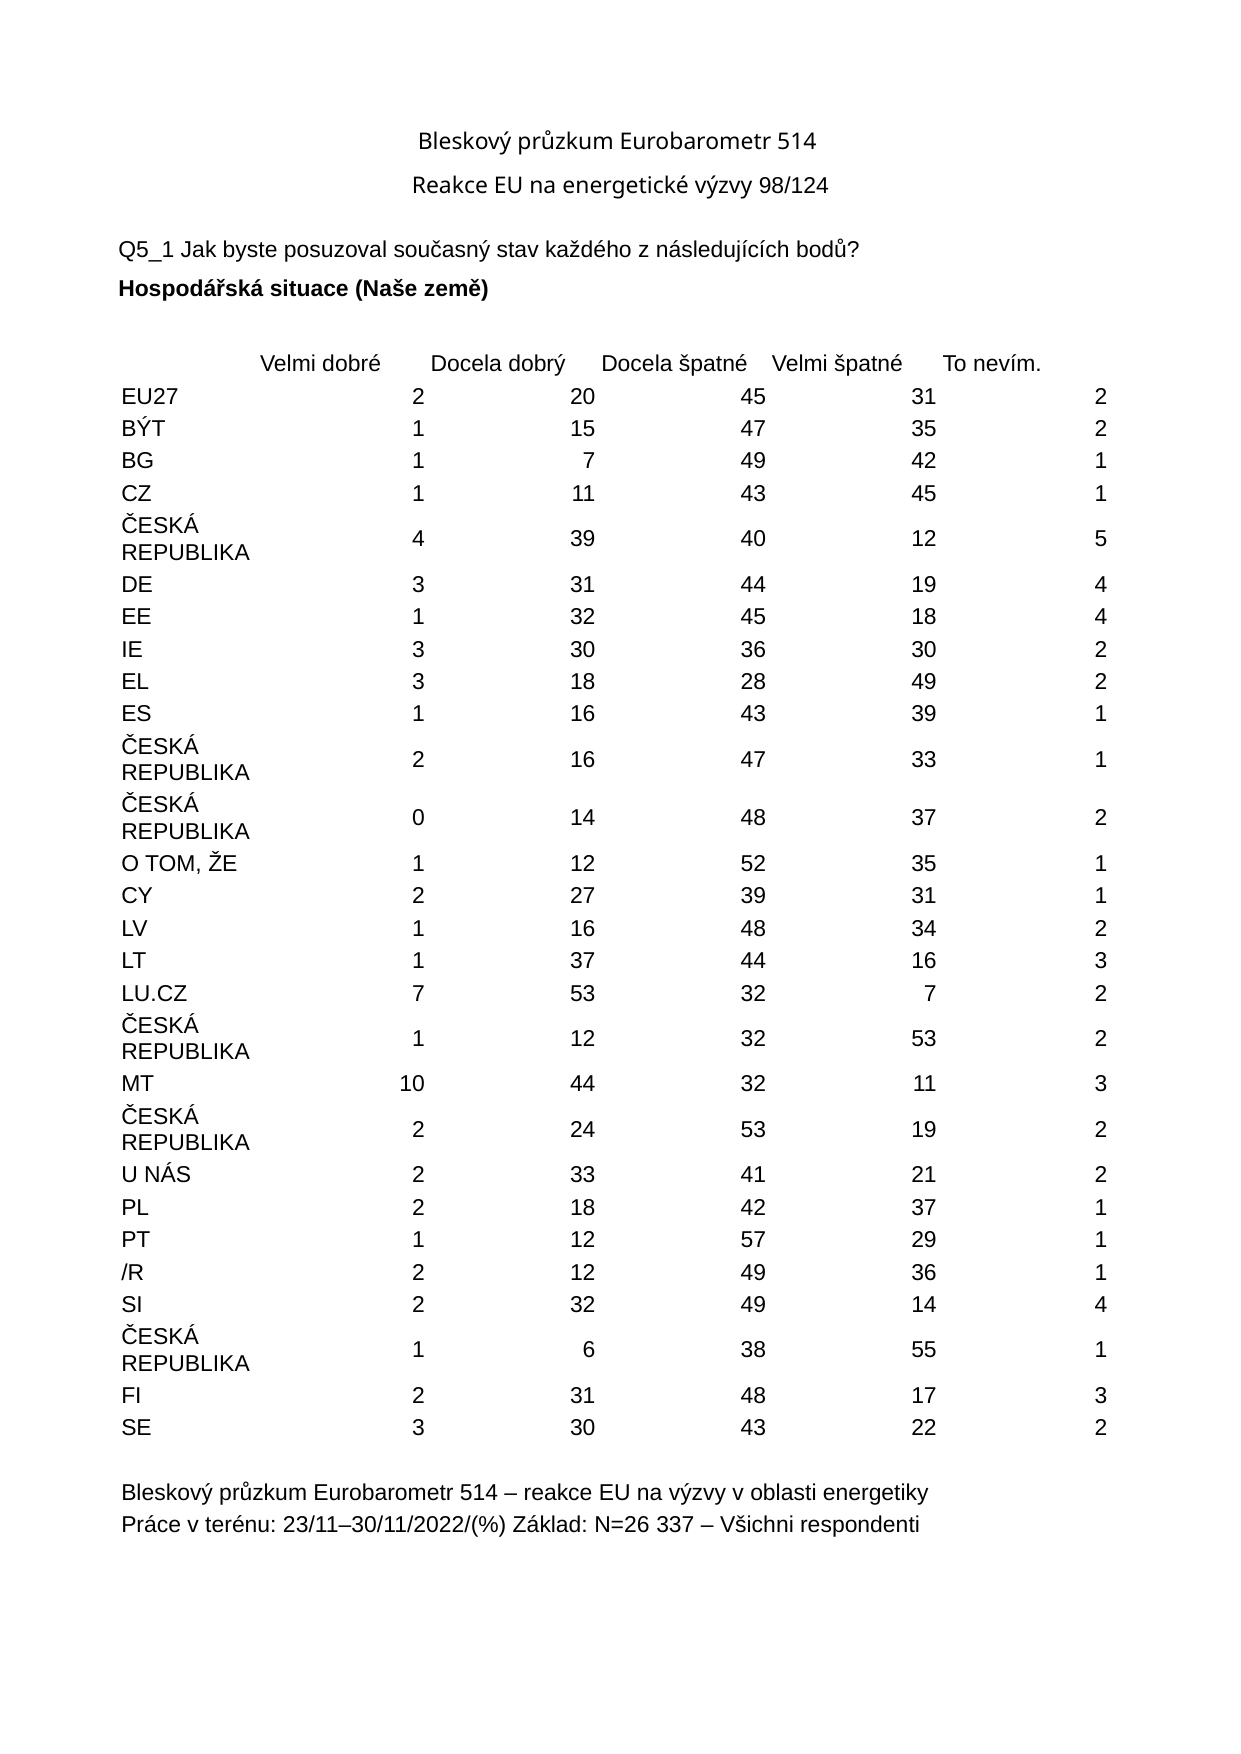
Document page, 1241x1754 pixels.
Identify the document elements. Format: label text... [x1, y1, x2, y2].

table_cell 49 [598, 1288, 769, 1320]
table_cell 53 [769, 1009, 939, 1067]
table_cell 18 [428, 1191, 598, 1223]
table_cell 49 [598, 445, 769, 477]
table_cell 6 [428, 1320, 598, 1379]
table_cell ES [118, 698, 257, 730]
table_cell LT [118, 944, 257, 976]
table_header Velmi špatné [769, 347, 939, 380]
table_cell 16 [428, 730, 598, 788]
table_cell 29 [769, 1223, 939, 1256]
table_cell CY [118, 879, 257, 912]
table_cell 30 [428, 1411, 598, 1444]
table_cell 11 [428, 477, 598, 509]
table_cell EU27 [118, 380, 257, 412]
table_cell 44 [428, 1068, 598, 1100]
table_cell 1 [257, 698, 427, 730]
table_cell 44 [598, 568, 769, 600]
table_cell 47 [598, 730, 769, 788]
table_cell 3 [257, 1411, 427, 1444]
table_cell 33 [769, 730, 939, 788]
table_cell 7 [769, 976, 939, 1009]
table_cell 47 [598, 412, 769, 444]
table_cell 2 [939, 412, 1110, 444]
table_cell Bleskový průzkum Eurobarometr 514 – reakce EU na výzvy v oblasti energetiky [118, 1476, 1110, 1508]
table_cell PT [118, 1223, 257, 1256]
table_cell 32 [598, 1068, 769, 1100]
table_cell [598, 1444, 769, 1476]
table_cell 2 [939, 788, 1110, 847]
table_cell 45 [769, 477, 939, 509]
table_cell 1 [939, 698, 1110, 730]
table_cell 39 [598, 879, 769, 912]
table_cell 2 [257, 730, 427, 788]
table_cell 39 [769, 698, 939, 730]
table_cell 12 [428, 1009, 598, 1067]
table_cell 49 [769, 665, 939, 697]
table_cell 1 [257, 944, 427, 976]
table_cell 31 [428, 1379, 598, 1411]
table_cell 55 [769, 1320, 939, 1379]
table_cell 7 [428, 445, 598, 477]
table_cell 3 [939, 944, 1110, 976]
table_cell 37 [769, 1191, 939, 1223]
table_cell 1 [257, 912, 427, 944]
table_cell 1 [257, 600, 427, 633]
table_cell 2 [939, 1411, 1110, 1444]
table_cell 2 [939, 633, 1110, 665]
table_cell 2 [257, 1379, 427, 1411]
table_cell 14 [428, 788, 598, 847]
table_cell 37 [428, 944, 598, 976]
table_cell ČESKÁ REPUBLIKA [118, 1100, 257, 1158]
table_cell 28 [598, 665, 769, 697]
table_cell 1 [939, 477, 1110, 509]
table_cell 48 [598, 912, 769, 944]
table_header Velmi dobré [257, 347, 427, 380]
table_cell 35 [769, 847, 939, 879]
table_cell 30 [769, 633, 939, 665]
table_cell 1 [939, 1191, 1110, 1223]
table_cell 2 [257, 879, 427, 912]
table_cell ČESKÁ REPUBLIKA [118, 1320, 257, 1379]
table_cell 15 [428, 412, 598, 444]
table_cell 48 [598, 788, 769, 847]
table_cell 43 [598, 1411, 769, 1444]
table_cell IE [118, 633, 257, 665]
table_cell 34 [769, 912, 939, 944]
table_cell 1 [257, 1320, 427, 1379]
table_cell 3 [257, 568, 427, 600]
table_cell SI [118, 1288, 257, 1320]
table_cell 3 [939, 1068, 1110, 1100]
table_cell 48 [598, 1379, 769, 1411]
table_cell 1 [939, 1256, 1110, 1288]
table_cell [257, 1444, 427, 1476]
table_cell 11 [769, 1068, 939, 1100]
table_cell 4 [939, 600, 1110, 633]
table_cell MT [118, 1068, 257, 1100]
table_cell 43 [598, 698, 769, 730]
table_cell 52 [598, 847, 769, 879]
table_cell ČESKÁ REPUBLIKA [118, 730, 257, 788]
table_cell 43 [598, 477, 769, 509]
text Hospodářská situace (Naše země) [118, 275, 1122, 302]
table_cell LU.CZ [118, 976, 257, 1009]
table_cell [428, 1444, 598, 1476]
table_cell 16 [428, 698, 598, 730]
table_cell 1 [939, 445, 1110, 477]
table_cell [939, 1444, 1110, 1476]
table_cell 14 [769, 1288, 939, 1320]
table_cell 16 [428, 912, 598, 944]
table_cell 4 [939, 1288, 1110, 1320]
table_cell 12 [428, 1223, 598, 1256]
table_cell [769, 1444, 939, 1476]
table_cell 40 [598, 509, 769, 568]
table_cell 16 [769, 944, 939, 976]
table_cell 1 [939, 879, 1110, 912]
table_header [118, 347, 257, 380]
table_cell 0 [257, 788, 427, 847]
table_cell 41 [598, 1158, 769, 1191]
table_header Docela dobrý [428, 347, 598, 380]
table_cell 3 [257, 633, 427, 665]
table_cell 36 [598, 633, 769, 665]
table_cell 20 [428, 380, 598, 412]
table_cell 1 [939, 1223, 1110, 1256]
table_cell 1 [939, 730, 1110, 788]
table_cell 32 [598, 976, 769, 1009]
table_cell DE [118, 568, 257, 600]
table_cell 2 [257, 380, 427, 412]
table_cell LV [118, 912, 257, 944]
table_cell 38 [598, 1320, 769, 1379]
table_cell 4 [257, 509, 427, 568]
table_cell 32 [428, 600, 598, 633]
table_cell 42 [598, 1191, 769, 1223]
table_cell 17 [769, 1379, 939, 1411]
table_cell CZ [118, 477, 257, 509]
table_cell 49 [598, 1256, 769, 1288]
table_cell [118, 1444, 257, 1476]
table_cell 2 [939, 912, 1110, 944]
table_cell 2 [939, 976, 1110, 1009]
table_cell SE [118, 1411, 257, 1444]
table_cell 30 [428, 633, 598, 665]
table_cell 45 [598, 380, 769, 412]
table_cell FI [118, 1379, 257, 1411]
table_cell /R [118, 1256, 257, 1288]
table_cell 57 [598, 1223, 769, 1256]
table_cell O TOM, ŽE [118, 847, 257, 879]
table_cell 53 [428, 976, 598, 1009]
table_cell 1 [257, 1009, 427, 1067]
table_cell 1 [939, 1320, 1110, 1379]
table_cell 12 [428, 847, 598, 879]
table_cell 5 [939, 509, 1110, 568]
table_cell 2 [939, 380, 1110, 412]
table_cell 39 [428, 509, 598, 568]
table_cell 45 [598, 600, 769, 633]
table_cell ČESKÁ REPUBLIKA [118, 509, 257, 568]
table_cell 19 [769, 568, 939, 600]
table_cell PL [118, 1191, 257, 1223]
table_cell 31 [769, 380, 939, 412]
table_cell 1 [939, 847, 1110, 879]
table_cell 1 [257, 412, 427, 444]
table_cell 32 [428, 1288, 598, 1320]
table_cell 2 [257, 1288, 427, 1320]
table_cell 3 [257, 665, 427, 697]
table_header To nevím. [939, 347, 1110, 380]
table_cell 31 [769, 879, 939, 912]
table_cell 36 [769, 1256, 939, 1288]
table_cell 10 [257, 1068, 427, 1100]
table_cell ČESKÁ REPUBLIKA [118, 788, 257, 847]
table_cell 1 [257, 477, 427, 509]
table_cell 1 [257, 1223, 427, 1256]
table_cell 2 [939, 1100, 1110, 1158]
text Q5_1 Jak byste posuzoval současný stav každého z následujících bodů? [118, 236, 1122, 262]
table_cell 2 [257, 1191, 427, 1223]
table_cell 21 [769, 1158, 939, 1191]
table_cell 18 [769, 600, 939, 633]
table_cell 2 [257, 1100, 427, 1158]
table_cell 35 [769, 412, 939, 444]
table_cell 19 [769, 1100, 939, 1158]
table_cell 4 [939, 568, 1110, 600]
table_cell 18 [428, 665, 598, 697]
table_cell Práce v terénu: 23/11–30/11/2022/(%) Základ: N=26 337 – Všichni respondenti [118, 1509, 1110, 1541]
table_cell 2 [257, 1158, 427, 1191]
table_cell EE [118, 600, 257, 633]
table_cell ČESKÁ REPUBLIKA [118, 1009, 257, 1067]
table_cell BG [118, 445, 257, 477]
table_cell 24 [428, 1100, 598, 1158]
table_cell BÝT [118, 412, 257, 444]
table_cell 12 [769, 509, 939, 568]
table_cell 37 [769, 788, 939, 847]
table_cell 2 [939, 665, 1110, 697]
table_cell U NÁS [118, 1158, 257, 1191]
table_cell 2 [257, 1256, 427, 1288]
table_cell 42 [769, 445, 939, 477]
table_cell 3 [939, 1379, 1110, 1411]
table_cell 2 [939, 1009, 1110, 1067]
table_cell 27 [428, 879, 598, 912]
table_header Docela špatné [598, 347, 769, 380]
table_cell 53 [598, 1100, 769, 1158]
table_cell 22 [769, 1411, 939, 1444]
table_cell 33 [428, 1158, 598, 1191]
table_cell 12 [428, 1256, 598, 1288]
table_cell EL [118, 665, 257, 697]
table_cell 7 [257, 976, 427, 1009]
table_cell 32 [598, 1009, 769, 1067]
table_cell 44 [598, 944, 769, 976]
table_cell 2 [939, 1158, 1110, 1191]
table_cell 1 [257, 847, 427, 879]
table_cell 1 [257, 445, 427, 477]
table_cell 31 [428, 568, 598, 600]
